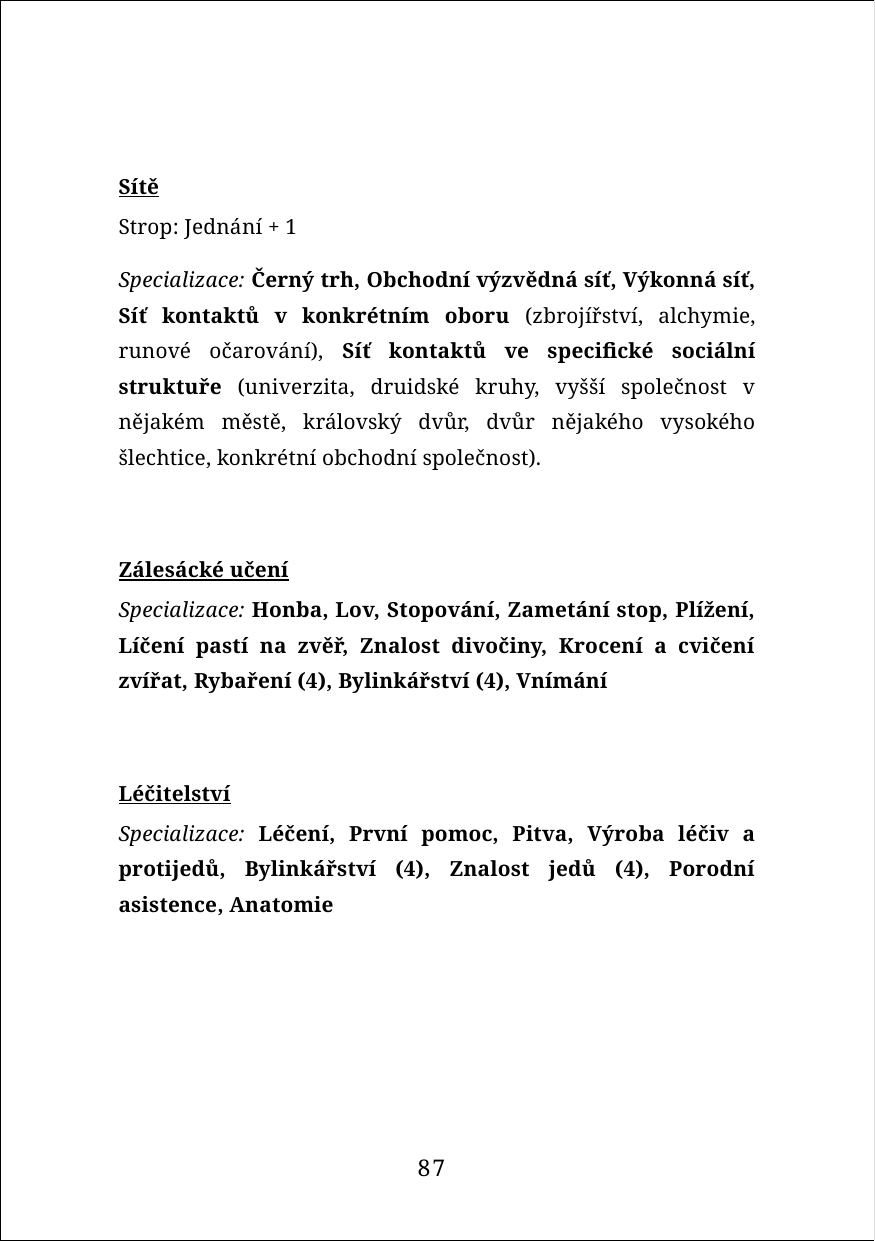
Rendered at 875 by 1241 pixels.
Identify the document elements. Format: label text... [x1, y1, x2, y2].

subtitle Léčitelství [118, 779, 756, 807]
text Strop: Jednání + 1 [118, 212, 756, 240]
text Specializace: Léčení, První pomoc, Pitva, Výroba léčiv a protijedů, Bylinkářství (4), Znalost jedů (4), Porodní asistence, Anatomie [118, 819, 756, 918]
subtitle Zálesácké učení [118, 555, 756, 584]
text Specializace: Černý trh, Obchodní výzvědná síť, Výkonná síť, Síť kontaktů v konkrétním oboru (zbrojířství, alchymie, runové očarování), Síť kontaktů ve specifické sociální struktuře (univerzita, druidské kruhy, vyšší společnost v nějakém městě, královský dvůr, dvůr nějakého vysokého šlechtice, konkrétní obchodní společnost). [118, 265, 756, 471]
text Specializace: Honba, Lov, Stopování, Zametání stop, Plížení, Líčení pastí na zvěř, Znalost divočiny, Krocení a cvičení zvířat, Rybaření (4), Bylinkářství (4), Vnímání [118, 595, 756, 695]
subtitle Sítě [118, 172, 756, 200]
